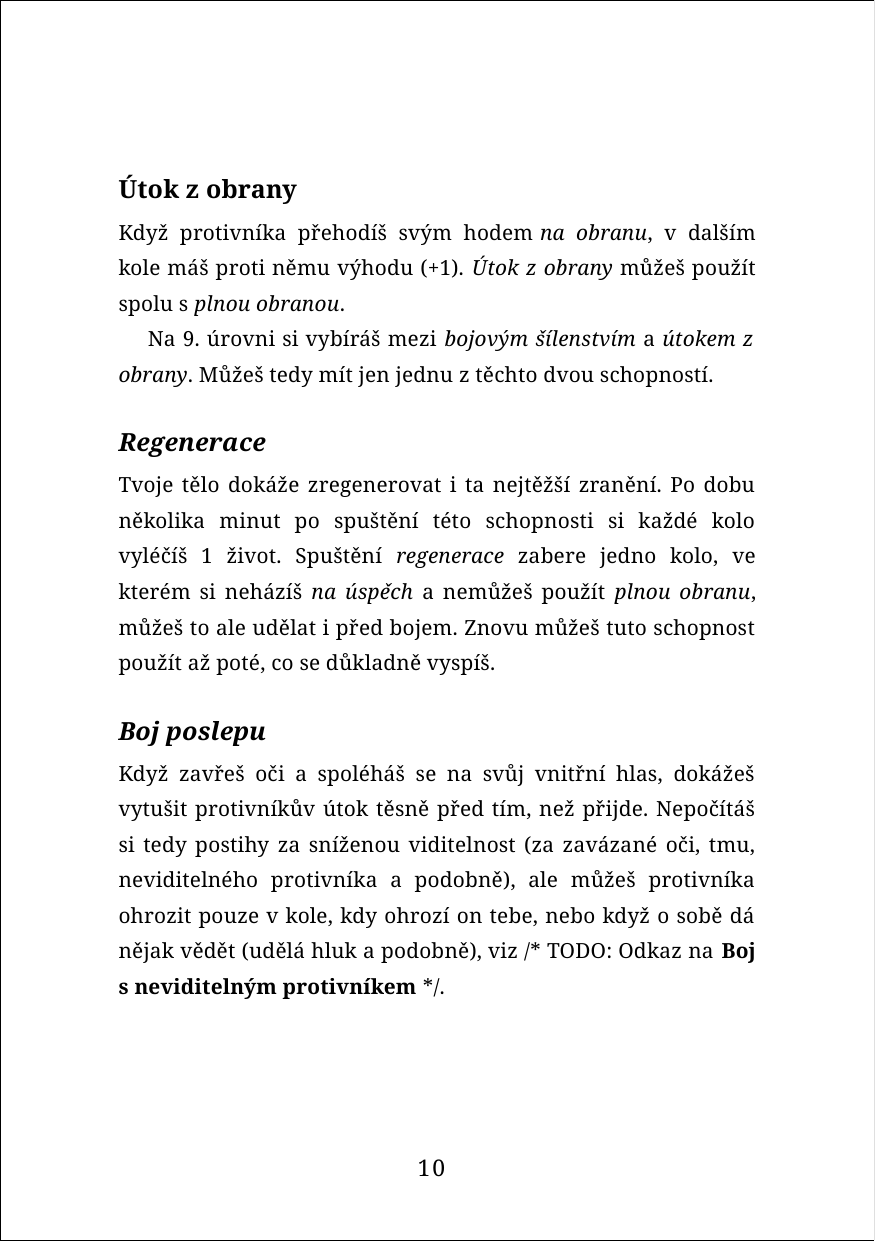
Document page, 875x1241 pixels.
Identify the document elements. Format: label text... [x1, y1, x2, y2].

text Tvoje tělo dokáže zregenerovat i ta nejtěžší zranění. Po dobu několika minut po spuštění této schopnosti si každé kolo vyléčíš 1 život. Spuštění regenerace zabere jedno kolo, ve kterém si neházíš na úspěch a nemůžeš použít plnou obranu, můžeš to ale udělat i před bojem. Znovu můžeš tuto schopnost použít až poté, co se důkladně vyspíš. [118, 471, 756, 677]
subtitle Regenerace [118, 425, 756, 459]
subtitle Útok z obrany [118, 172, 756, 206]
text Když protivníka přehodíš svým hodem na obranu, v dalším kole máš proti němu výhodu (+1). Útok z obrany můžeš použít spolu s plnou obranou. Na 9. úrovni si vybíráš mezi bojovým šílenstvím a útokem z obrany. Můžeš tedy mít jen jednu z těchto dvou schopností. [118, 218, 756, 388]
subtitle Boj poslepu [118, 713, 756, 747]
text Když zavřeš oči a spoléháš se na svůj vnitřní hlas, dokážeš vytušit protivníkův útok těsně před tím, než přijde. Nepočítáš si tedy postihy za sníženou viditelnost (za zavázané oči, tmu, neviditelného protivníka a podobně), ale můžeš protivníka ohrozit pouze v kole, kdy ohrozí on tebe, nebo když o sobě dá nějak vědět (udělá hluk a podobně), viz /* TODO: Odkaz na Boj s neviditelným protivníkem */. [118, 759, 756, 1001]
